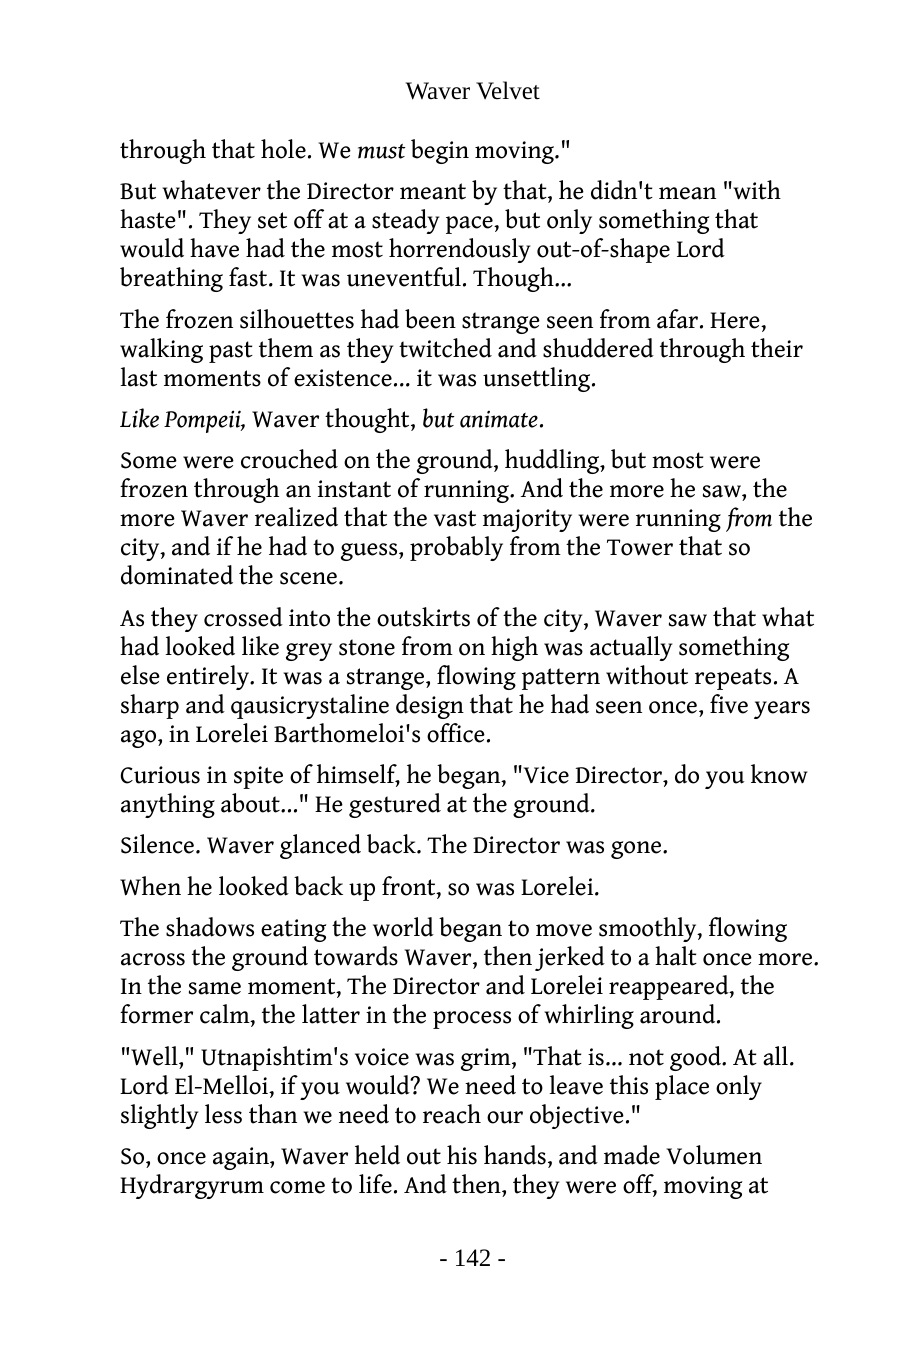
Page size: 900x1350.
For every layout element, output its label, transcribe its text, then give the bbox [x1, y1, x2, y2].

text Silence. Waver glanced back. The Director was gone. [120, 832, 825, 861]
text So, once again, Waver held out his hands, and made Volumen Hydrargyrum come to life. And then, they were off, moving at [120, 1143, 825, 1201]
text But whatever the Director meant by that, he didn't mean "with haste". They set off at a steady pace, but only something that would have had the most horrendously out-of-shape Lord breathing fast. It was uneventful. Though... [120, 178, 825, 294]
text "Well," Utnapishtim's voice was grim, "That is... not good. At all. Lord El-Melloi, if you would? We need to leave this place only slightly less than we need to reach our objective." [120, 1043, 825, 1130]
text Like Pompeii, Waver thought, but animate. [120, 406, 825, 434]
text Curious in spite of himself, he began, "Vice Director, do you know anything about..." He gestured at the ground. [120, 762, 825, 819]
text The frozen silhouettes had been strange seen from afar. Here, walking past them as they twitched and shuddered through their last moments of existence... it was unsettling. [120, 306, 825, 393]
text When he looked back up front, so was Lorelei. [120, 873, 825, 902]
text through that hole. We must begin moving." [120, 136, 825, 165]
text The shadows eating the world began to move smoothly, flowing across the ground towards Waver, then jerked to a halt once more. In the same moment, The Director and Lorelei reappeared, the former calm, the latter in the process of whirling around. [120, 915, 825, 1031]
text Some were crouched on the ground, huddling, but most were frozen through an instant of running. And the more he saw, the more Waver realized that the vast majority were running from the city, and if he had to guess, probably from the Tower that so dominated the scene. [120, 447, 825, 592]
text As they crossed into the outskirts of the city, Waver saw that what had looked like grey stone from on high was actually something else entirely. It was a strange, flowing pattern without repeats. A sharp and qausicrystaline design that he had seen once, five years ago, in Lorelei Barthomeloi's office. [120, 604, 825, 749]
